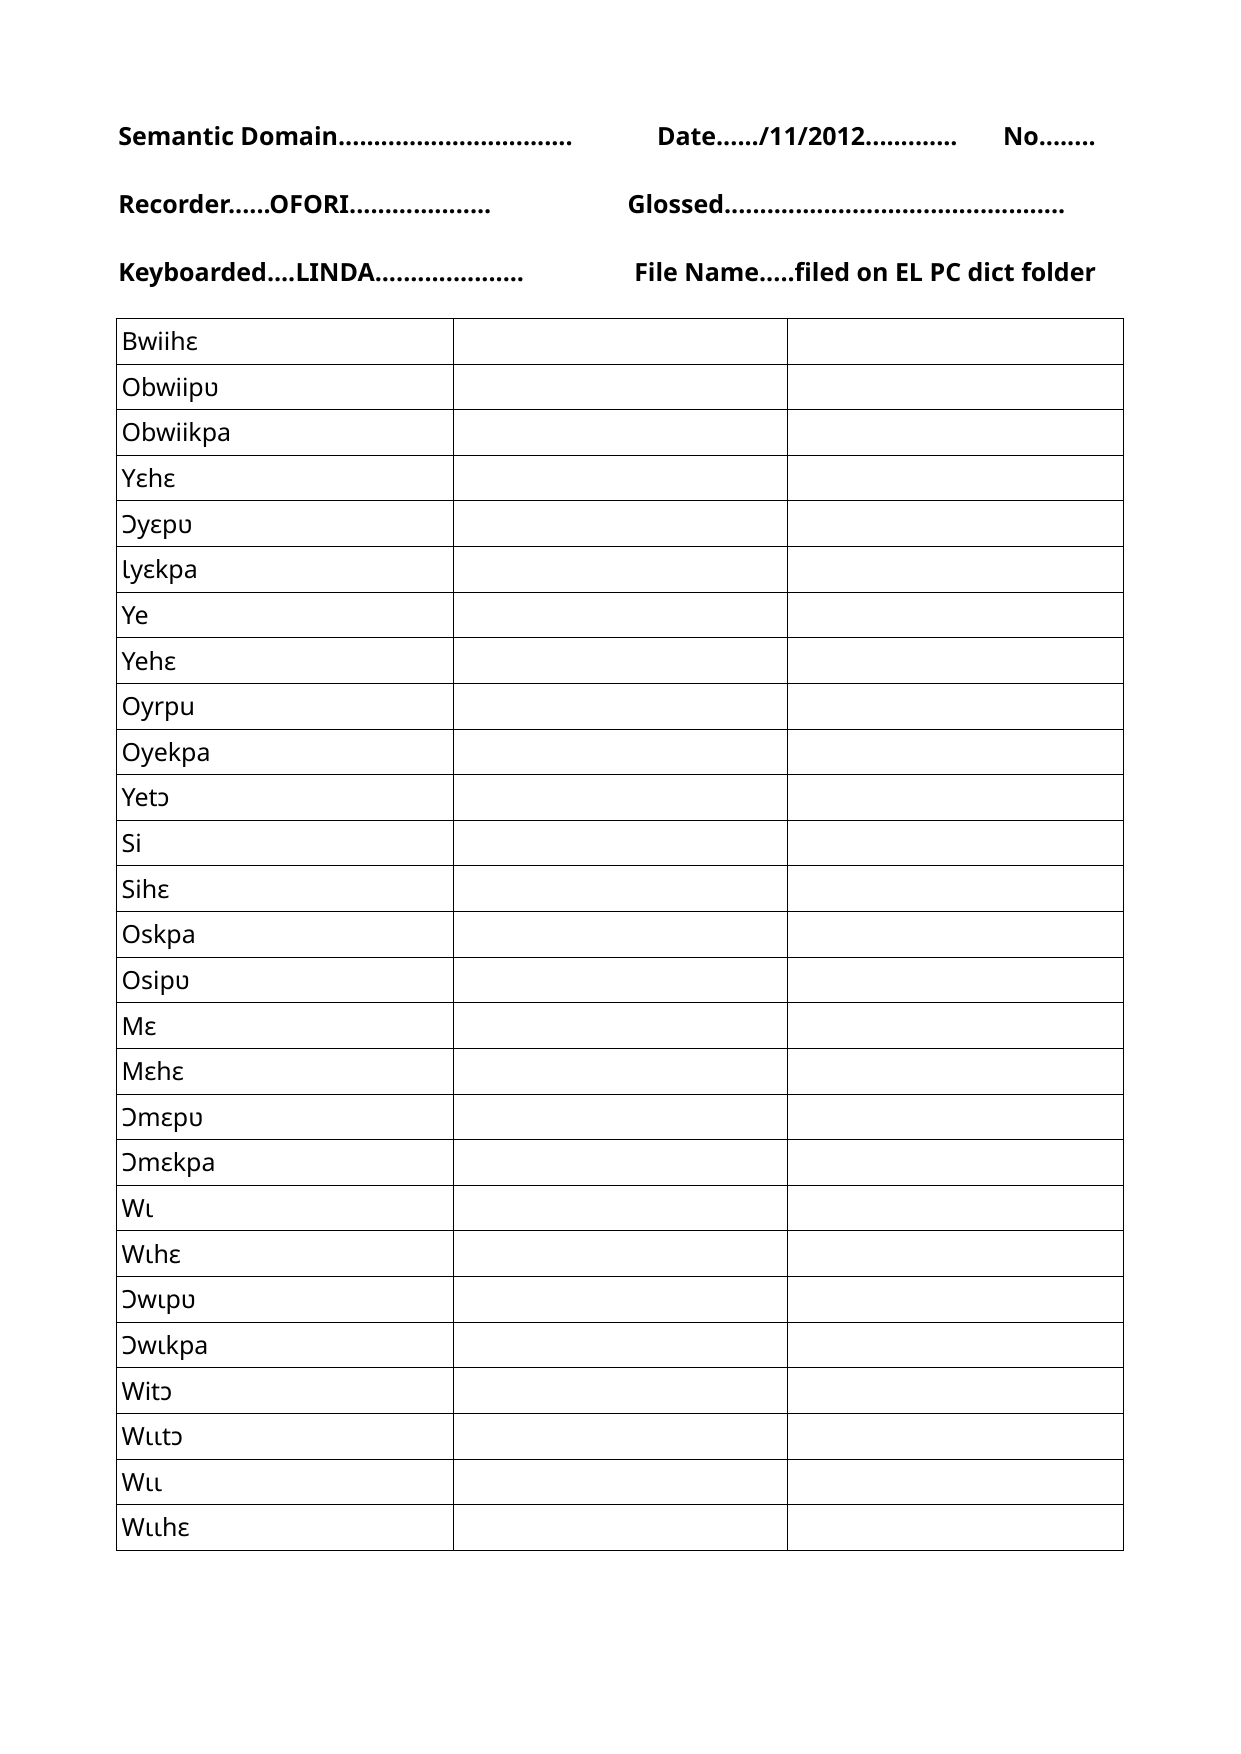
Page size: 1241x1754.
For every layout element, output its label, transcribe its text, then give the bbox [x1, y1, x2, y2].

table_cell Oyekpa [117, 730, 453, 774]
table_cell [788, 1505, 1123, 1550]
table_cell [788, 319, 1123, 363]
table_cell [454, 319, 787, 363]
table_cell [788, 1003, 1123, 1048]
table_cell [454, 410, 787, 455]
table_cell Ɔwɩkpa [117, 1323, 453, 1367]
table_cell [788, 866, 1123, 911]
table_cell [788, 365, 1123, 409]
table_cell Ɔwɩpʋ [117, 1277, 453, 1322]
table_cell [788, 1323, 1123, 1367]
table_cell Wɩɩhɛ [117, 1505, 453, 1550]
table_cell [788, 684, 1123, 728]
table_cell [454, 866, 787, 911]
table_cell Wɩ [117, 1186, 453, 1230]
table_cell [454, 730, 787, 774]
table_cell [454, 1414, 787, 1458]
table_cell [788, 501, 1123, 546]
table_cell [788, 1277, 1123, 1322]
table_cell Oskpa [117, 912, 453, 957]
table_cell [788, 1140, 1123, 1185]
table_cell [454, 1095, 787, 1139]
table_cell [454, 638, 787, 683]
table_cell Ɔmɛpʋ [117, 1095, 453, 1139]
table_cell Wɩɩtɔ [117, 1414, 453, 1458]
table_cell Bwiihɛ [117, 319, 453, 363]
table_cell Wɩhɛ [117, 1231, 453, 1276]
table_cell [454, 365, 787, 409]
table_cell [788, 1414, 1123, 1458]
table_cell Yɛhɛ [117, 456, 453, 500]
table_cell [454, 1460, 787, 1504]
table_cell [454, 1049, 787, 1093]
table_cell [788, 912, 1123, 957]
table_cell Ɔmɛkpa [117, 1140, 453, 1185]
table_cell Wɩɩ [117, 1460, 453, 1504]
table_cell Yehɛ [117, 638, 453, 683]
table_cell [788, 410, 1123, 455]
table_cell Ye [117, 593, 453, 637]
table_cell Witɔ [117, 1368, 453, 1413]
table_cell [788, 593, 1123, 637]
table_cell [788, 1095, 1123, 1139]
table_cell Mɛ [117, 1003, 453, 1048]
table_cell [454, 684, 787, 728]
table_cell [788, 1231, 1123, 1276]
table_cell [788, 730, 1123, 774]
table_cell [788, 775, 1123, 820]
table_cell [454, 456, 787, 500]
table_cell [454, 1368, 787, 1413]
table_cell [454, 1186, 787, 1230]
table_cell [454, 821, 787, 865]
table_cell [788, 1186, 1123, 1230]
table_cell [788, 958, 1123, 1002]
table_cell Osipʋ [117, 958, 453, 1002]
table_cell [788, 821, 1123, 865]
table_cell [454, 547, 787, 592]
table_cell Sihɛ [117, 866, 453, 911]
table_cell [788, 547, 1123, 592]
table_cell [788, 1049, 1123, 1093]
table_cell [788, 1460, 1123, 1504]
table_cell [454, 1140, 787, 1185]
table_cell Yetɔ [117, 775, 453, 820]
table_cell Mɛhɛ [117, 1049, 453, 1093]
table_cell [788, 456, 1123, 500]
table_cell [454, 1003, 787, 1048]
table_cell Si [117, 821, 453, 865]
table_cell [454, 775, 787, 820]
table_cell [788, 1368, 1123, 1413]
table_cell Oyrpu [117, 684, 453, 728]
table_cell Ɔyɛpʋ [117, 501, 453, 546]
table_cell [454, 1231, 787, 1276]
table_cell [454, 1505, 787, 1550]
table_cell [454, 1277, 787, 1322]
table_cell [454, 912, 787, 957]
table_cell Ɩyɛkpa [117, 547, 453, 592]
table_cell [454, 593, 787, 637]
table_cell [454, 501, 787, 546]
table_cell [454, 1323, 787, 1367]
table_cell Obwiikpa [117, 410, 453, 455]
table_cell [454, 958, 787, 1002]
table_cell Obwiipʋ [117, 365, 453, 409]
table_cell [788, 638, 1123, 683]
